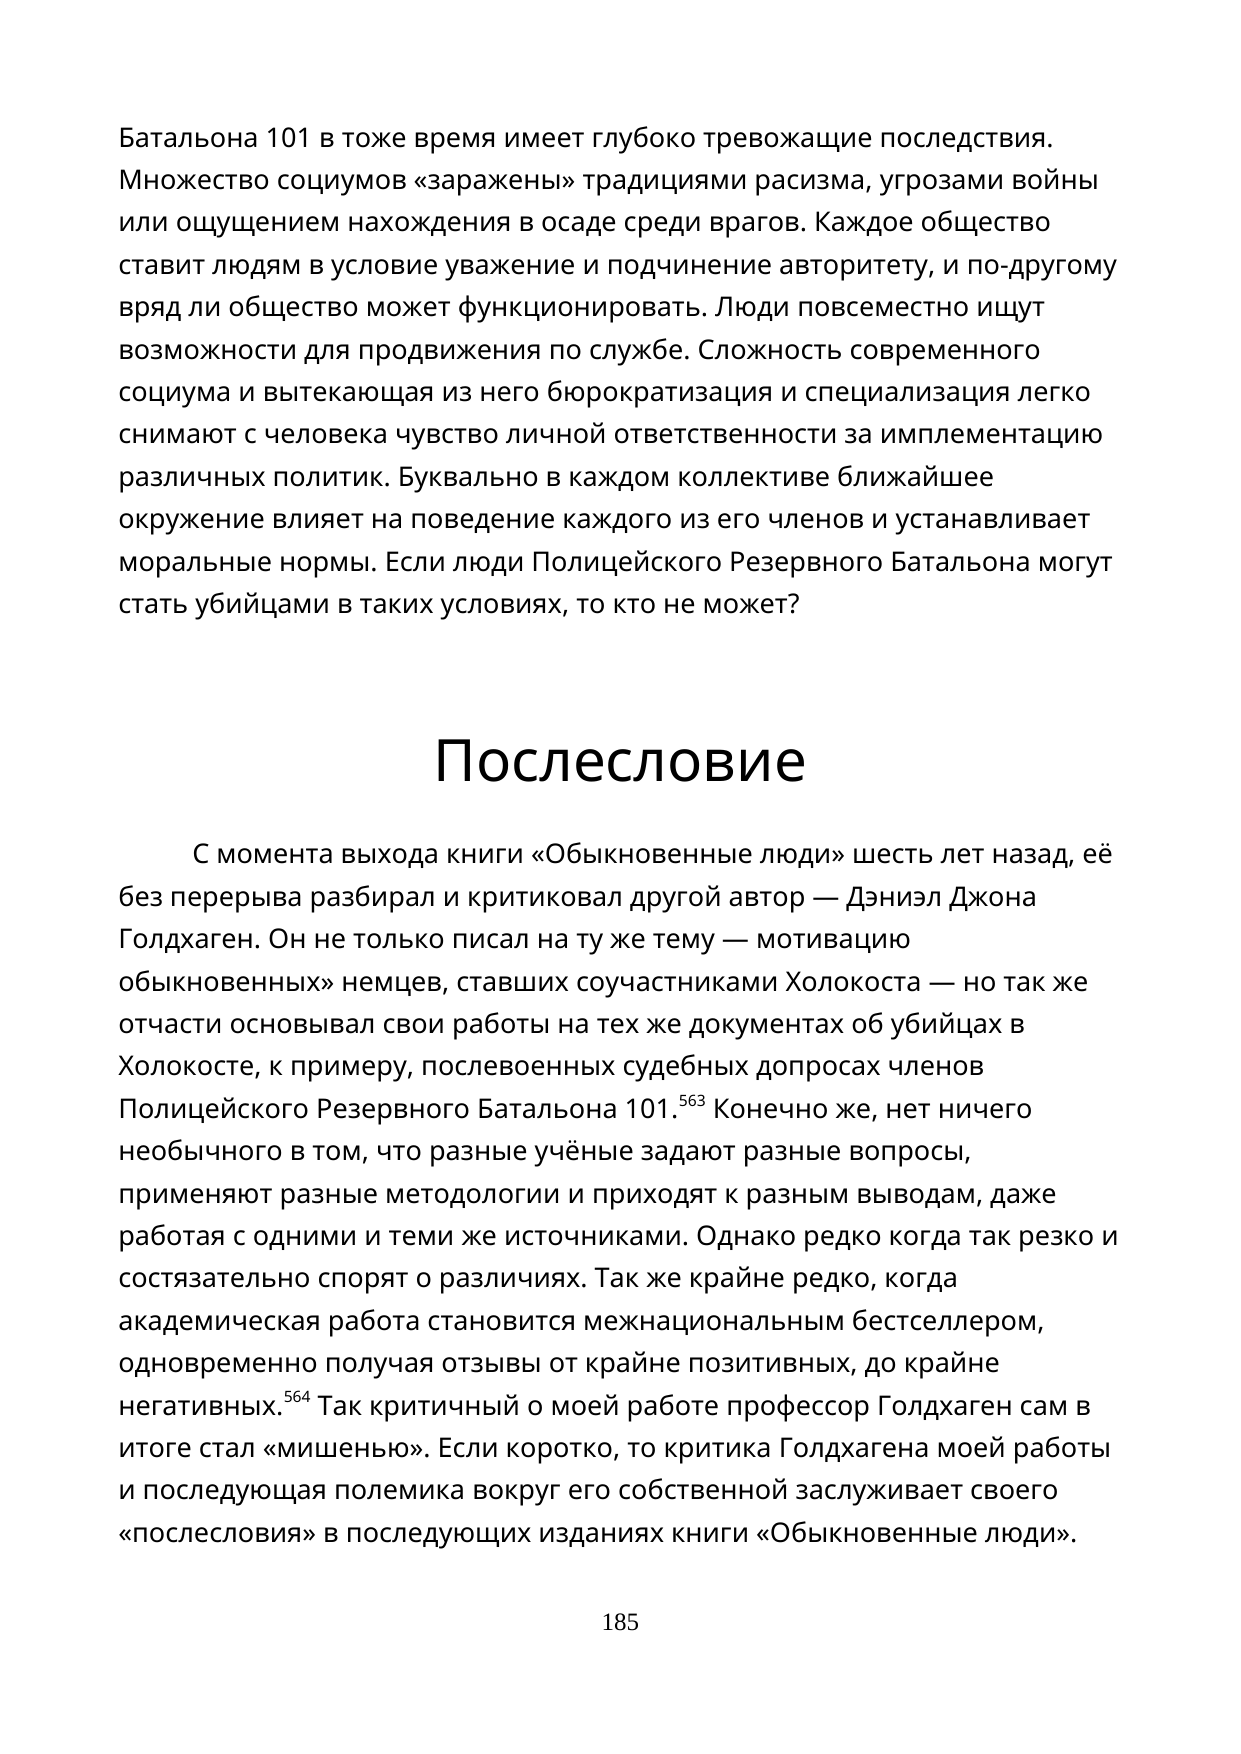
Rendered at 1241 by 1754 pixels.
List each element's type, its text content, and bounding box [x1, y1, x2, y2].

text С момента выхода книги «Обыкновенные люди» шесть лет назад, её без перерыва разбирал и критиковал другой автор — Дэниэл Джона Голдхаген. Он не только писал на ту же тему — мотивацию обыкновенных» немцев, ставших соучастниками Холокоста — но так же отчасти основывал свои работы на тех же документах об убийцах в Холокосте, к примеру, послевоенных судебных допросах членов Полицейского Резервного Батальона 101. Конечно же, нет ничего необычного в том, что разные учёные задают разные вопросы, применяют разные методологии и приходят к разным выводам, даже работая с одними и теми же источниками. Однако редко когда так резко и состязательно спорят о различиях. Так же крайне редко, когда академическая работа становится межнациональным бестселлером, одновременно получая отзывы от крайне позитивных, до крайне негативных. Так критичный о моей работе профессор Голдхаген сам в итоге стал «мишенью». Если коротко, то критика Голдхагена моей работы и последующая полемика вокруг его собственной заслуживает своего «послесловия» в последующих изданиях книги «Обыкновенные люди». [118, 835, 1122, 1550]
subtitle Послесловие [118, 719, 1122, 799]
text Батальона 101 в тоже время имеет глубоко тревожащие последствия. Множество социумов «заражены» традициями расизма, угрозами войны или ощущением нахождения в осаде среди врагов. Каждое общество ставит людям в условие уважение и подчинение авторитету, и по-другому вряд ли общество может функционировать. Люди повсеместно ищут возможности для продвижения по службе. Сложность современного социума и вытекающая из него бюрократизация и специализация легко снимают с человека чувство личной ответственности за имплементацию различных политик. Буквально в каждом коллективе ближайшее окружение влияет на поведение каждого из его членов и устанавливает моральные нормы. Если люди Полицейского Резервного Батальона могут стать убийцами в таких условиях, то кто не может? [118, 118, 1122, 621]
